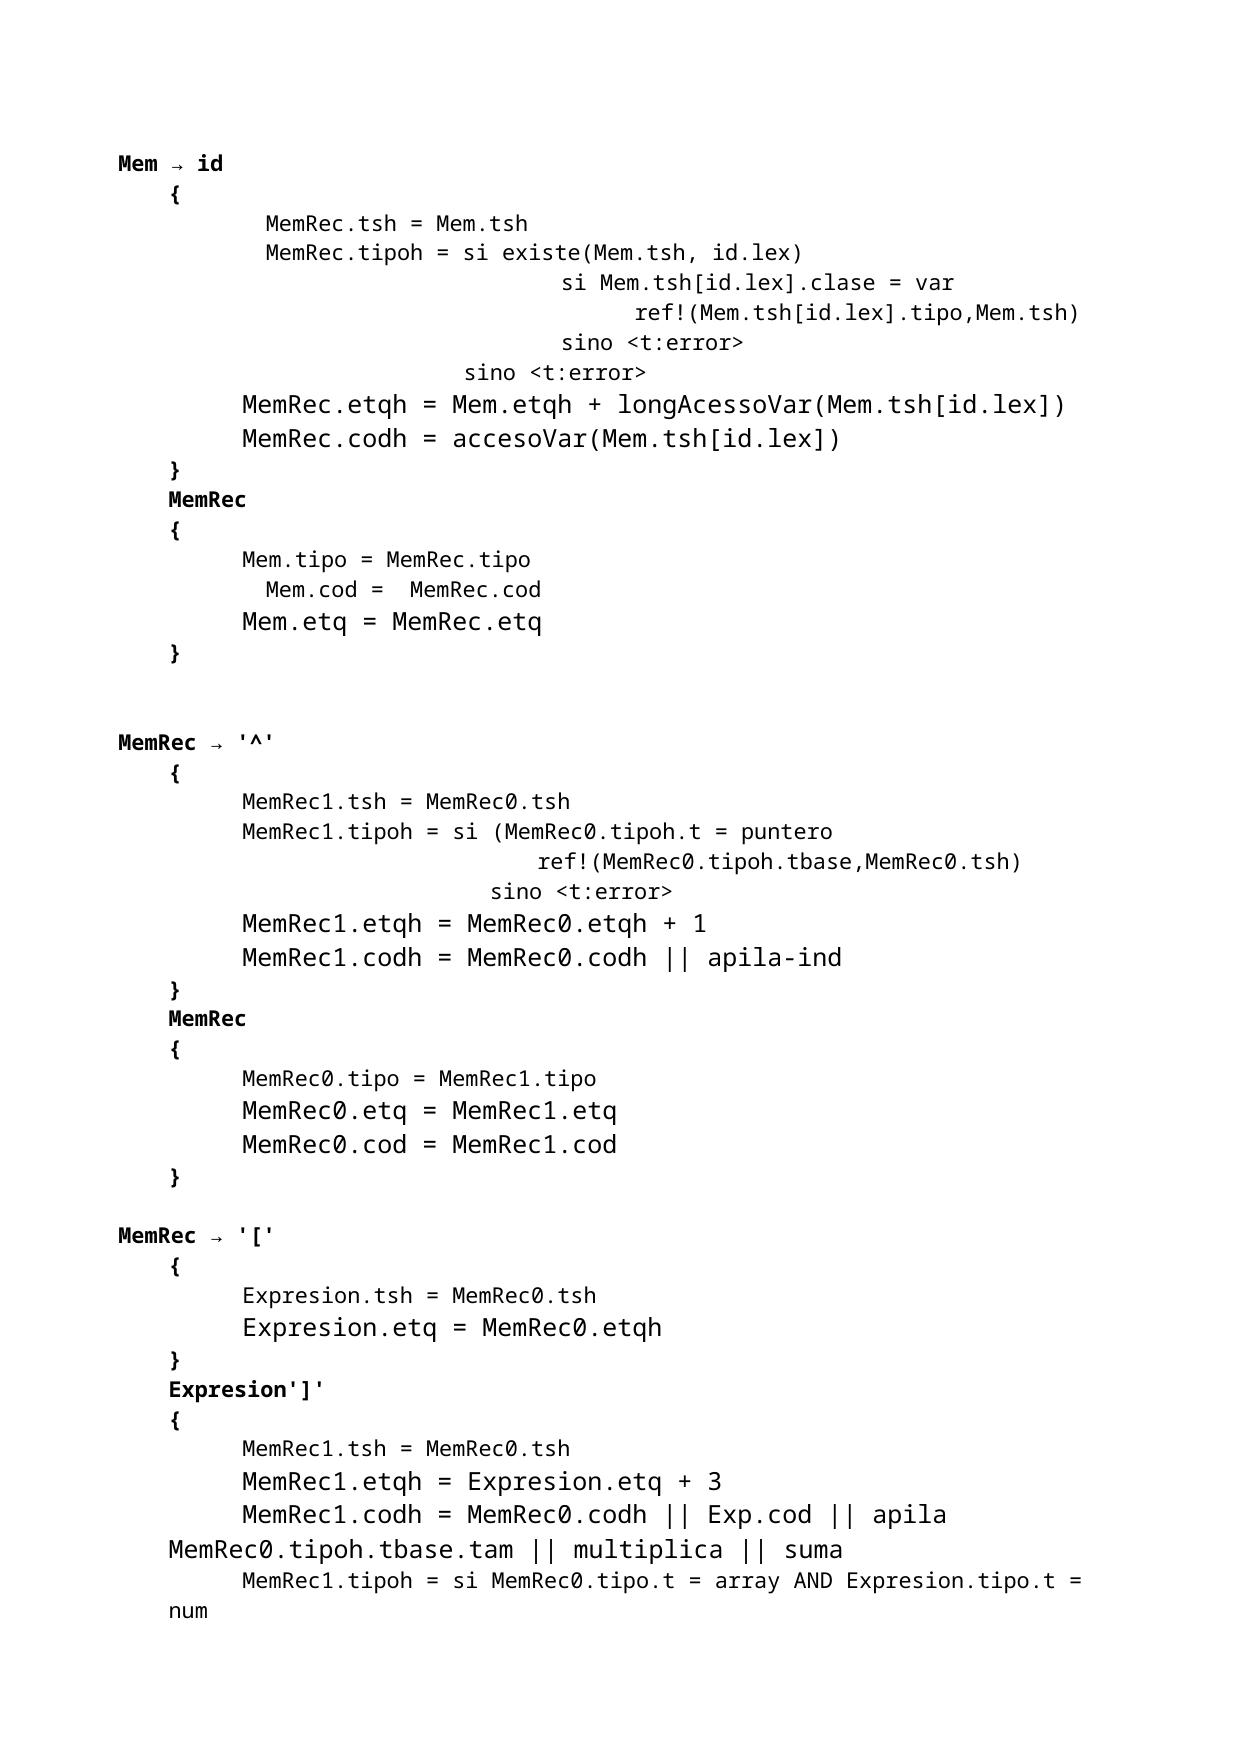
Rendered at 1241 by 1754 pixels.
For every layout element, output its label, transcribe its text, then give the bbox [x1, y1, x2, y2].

text MemRec1.codh = MemRec0.codh || Exp.cod || apila MemRec0.tipoh.tbase.tam || multiplica || suma [168, 1497, 1122, 1565]
text { [168, 757, 1122, 786]
text MemRec.tsh = Mem.tsh [118, 207, 1122, 237]
text { [168, 1250, 1122, 1280]
text Mem.cod = MemRec.cod [118, 573, 1122, 603]
text } [168, 1344, 1122, 1374]
text } [168, 454, 1122, 484]
text MemRec1.etqh = Expresion.etq + 3 [168, 1463, 1122, 1497]
text sino <t:error> [118, 327, 1122, 356]
text { [168, 1033, 1122, 1063]
text } [168, 974, 1122, 1003]
text MemRec → '[' [118, 1221, 1122, 1250]
text Mem.etq = MemRec.etq [168, 603, 1122, 637]
text { [168, 514, 1122, 544]
text MemRec → '^' [118, 727, 1122, 757]
text si Mem.tsh[id.lex].clase = var [118, 267, 1122, 297]
text MemRec1.tsh = MemRec0.tsh [168, 1433, 1122, 1463]
text { [168, 178, 1122, 207]
text sino <t:error> [168, 356, 1122, 386]
text ref!(Mem.tsh[id.lex].tipo,Mem.tsh) [118, 297, 1122, 327]
text Expresion.etq = MemRec0.etqh [168, 1310, 1122, 1344]
text } [168, 637, 1122, 667]
text MemRec1.tsh = MemRec0.tsh [168, 786, 1122, 816]
text MemRec0.tipo = MemRec1.tipo [168, 1063, 1122, 1093]
text MemRec.codh = accesoVar(Mem.tsh[id.lex]) [168, 420, 1122, 454]
text MemRec1.etqh = MemRec0.etqh + 1 [168, 906, 1122, 939]
text Expresion.tsh = MemRec0.tsh [168, 1280, 1122, 1310]
text sino <t:error> [168, 876, 1122, 906]
text Expresion']' [168, 1374, 1122, 1403]
text Mem → id [118, 148, 1122, 178]
text } [168, 1161, 1122, 1191]
text MemRec0.etq = MemRec1.etq [168, 1093, 1122, 1127]
text ref!(MemRec0.tipoh.tbase,MemRec0.tsh) [168, 846, 1122, 876]
text { [168, 1403, 1122, 1433]
text MemRec0.cod = MemRec1.cod [168, 1127, 1122, 1161]
text MemRec.tipoh = si existe(Mem.tsh, id.lex) [118, 237, 1122, 267]
text MemRec [168, 1003, 1122, 1033]
text MemRec [168, 484, 1122, 514]
text MemRec1.tipoh = si MemRec0.tipo.t = array AND Expresion.tipo.t = num [168, 1565, 1122, 1625]
text MemRec1.codh = MemRec0.codh || apila-ind [168, 939, 1122, 974]
text MemRec.etqh = Mem.etqh + longAcessoVar(Mem.tsh[id.lex]) [168, 386, 1122, 420]
text Mem.tipo = MemRec.tipo [168, 544, 1122, 573]
text MemRec1.tipoh = si (MemRec0.tipoh.t = puntero [168, 816, 1122, 846]
